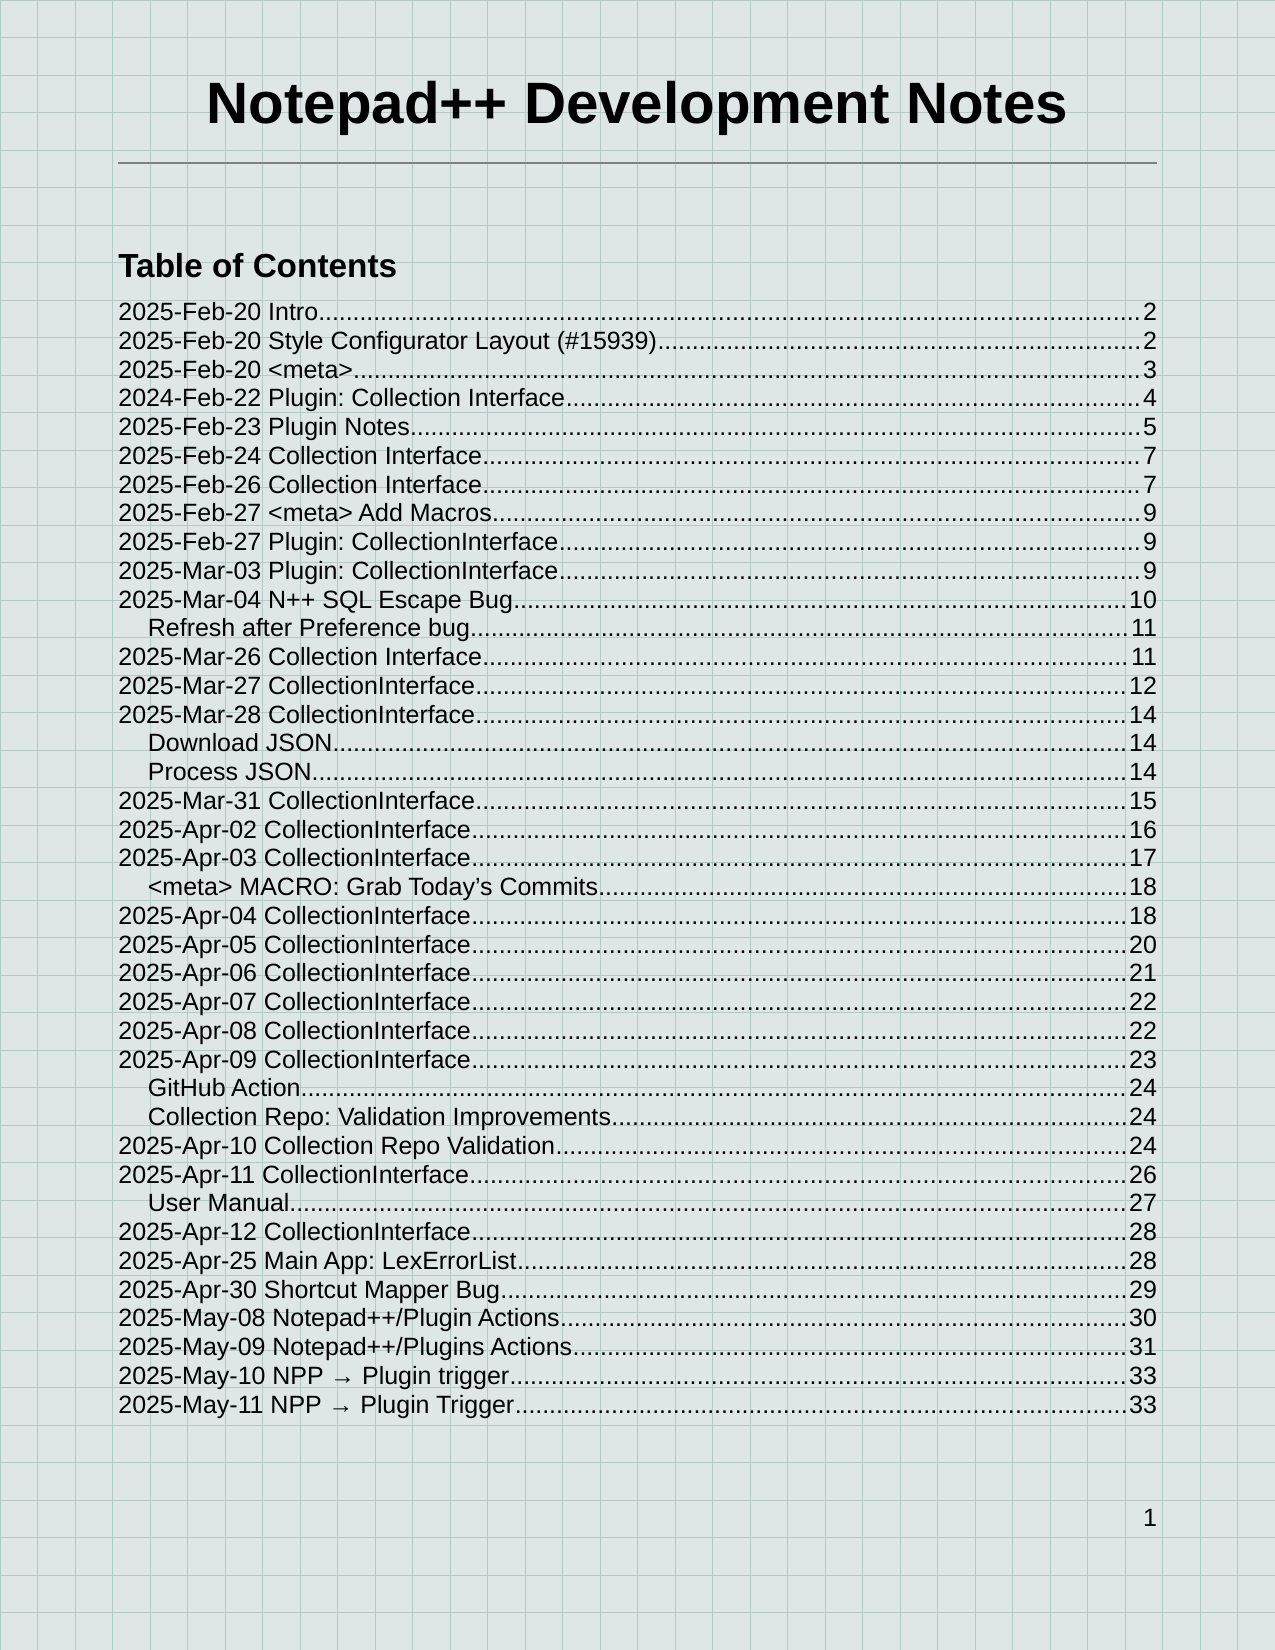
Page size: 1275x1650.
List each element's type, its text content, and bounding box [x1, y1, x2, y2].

text 2025-Mar-28 CollectionInterface 14 [118, 699, 1157, 728]
text 2025-Feb-27 <meta> Add Macros 9 [118, 498, 1157, 527]
text 2025-Mar-31 CollectionInterface 15 [118, 786, 1157, 814]
text 2025-Mar-27 CollectionInterface 12 [118, 671, 1157, 699]
text User Manual 27 [148, 1188, 1157, 1217]
text Refresh after Preference bug 11 [148, 613, 1157, 642]
text 2024-Feb-22 Plugin: Collection Interface 4 [118, 383, 1157, 412]
text Process JSON 14 [148, 757, 1157, 786]
text 2025-Apr-25 Main App: LexErrorList 28 [118, 1246, 1157, 1274]
text 2025-Mar-26 Collection Interface 11 [118, 642, 1157, 671]
text 2025-May-08 Notepad++/Plugin Actions 30 [118, 1303, 1157, 1332]
text 2025-Apr-05 CollectionInterface 20 [118, 929, 1157, 958]
text Download JSON 14 [148, 728, 1157, 757]
text 2025-Apr-02 CollectionInterface 16 [118, 814, 1157, 843]
text 2025-Feb-23 Plugin Notes 5 [118, 412, 1157, 441]
text 2025-Feb-20 <meta> 3 [118, 354, 1157, 383]
text 2025-Apr-09 CollectionInterface 23 [118, 1044, 1157, 1073]
text 2025-Feb-26 Collection Interface 7 [118, 469, 1157, 498]
text 2025-Apr-30 Shortcut Mapper Bug 29 [118, 1274, 1157, 1303]
text 2025-Apr-08 CollectionInterface 22 [118, 1016, 1157, 1044]
text 2025-Feb-27 Plugin: CollectionInterface 9 [118, 527, 1157, 556]
text 2025-Apr-06 CollectionInterface 21 [118, 958, 1157, 987]
text GitHub Action 24 [148, 1073, 1157, 1102]
text Collection Repo: Validation Improvements 24 [148, 1102, 1157, 1131]
text 2025-Feb-20 Style Configurator Layout (#15939) 2 [118, 326, 1157, 354]
text 2025-Apr-03 CollectionInterface 17 [118, 843, 1157, 872]
text 2025-Apr-12 CollectionInterface 28 [118, 1217, 1157, 1246]
text 2025-May-10 NPP → Plugin trigger 33 [118, 1361, 1157, 1389]
text 2025-Apr-04 CollectionInterface 18 [118, 901, 1157, 929]
text 2025-Feb-20 Intro 2 [118, 297, 1157, 326]
text 2025-Mar-04 N++ SQL Escape Bug 10 [118, 584, 1157, 613]
text <meta> MACRO: Grab Today’s Commits 18 [148, 872, 1157, 901]
text 2025-Mar-03 Plugin: CollectionInterface 9 [118, 556, 1157, 584]
text 2025-Apr-10 Collection Repo Validation 24 [118, 1131, 1157, 1159]
text 2025-May-11 NPP → Plugin Trigger 33 [118, 1389, 1157, 1418]
subtitle Table of Contents [118, 246, 1157, 284]
text 2025-Apr-11 CollectionInterface 26 [118, 1159, 1157, 1188]
text 2025-Apr-07 CollectionInterface 22 [118, 987, 1157, 1016]
text 2025-May-09 Notepad++/Plugins Actions 31 [118, 1332, 1157, 1361]
text 2025-Feb-24 Collection Interface 7 [118, 441, 1157, 469]
